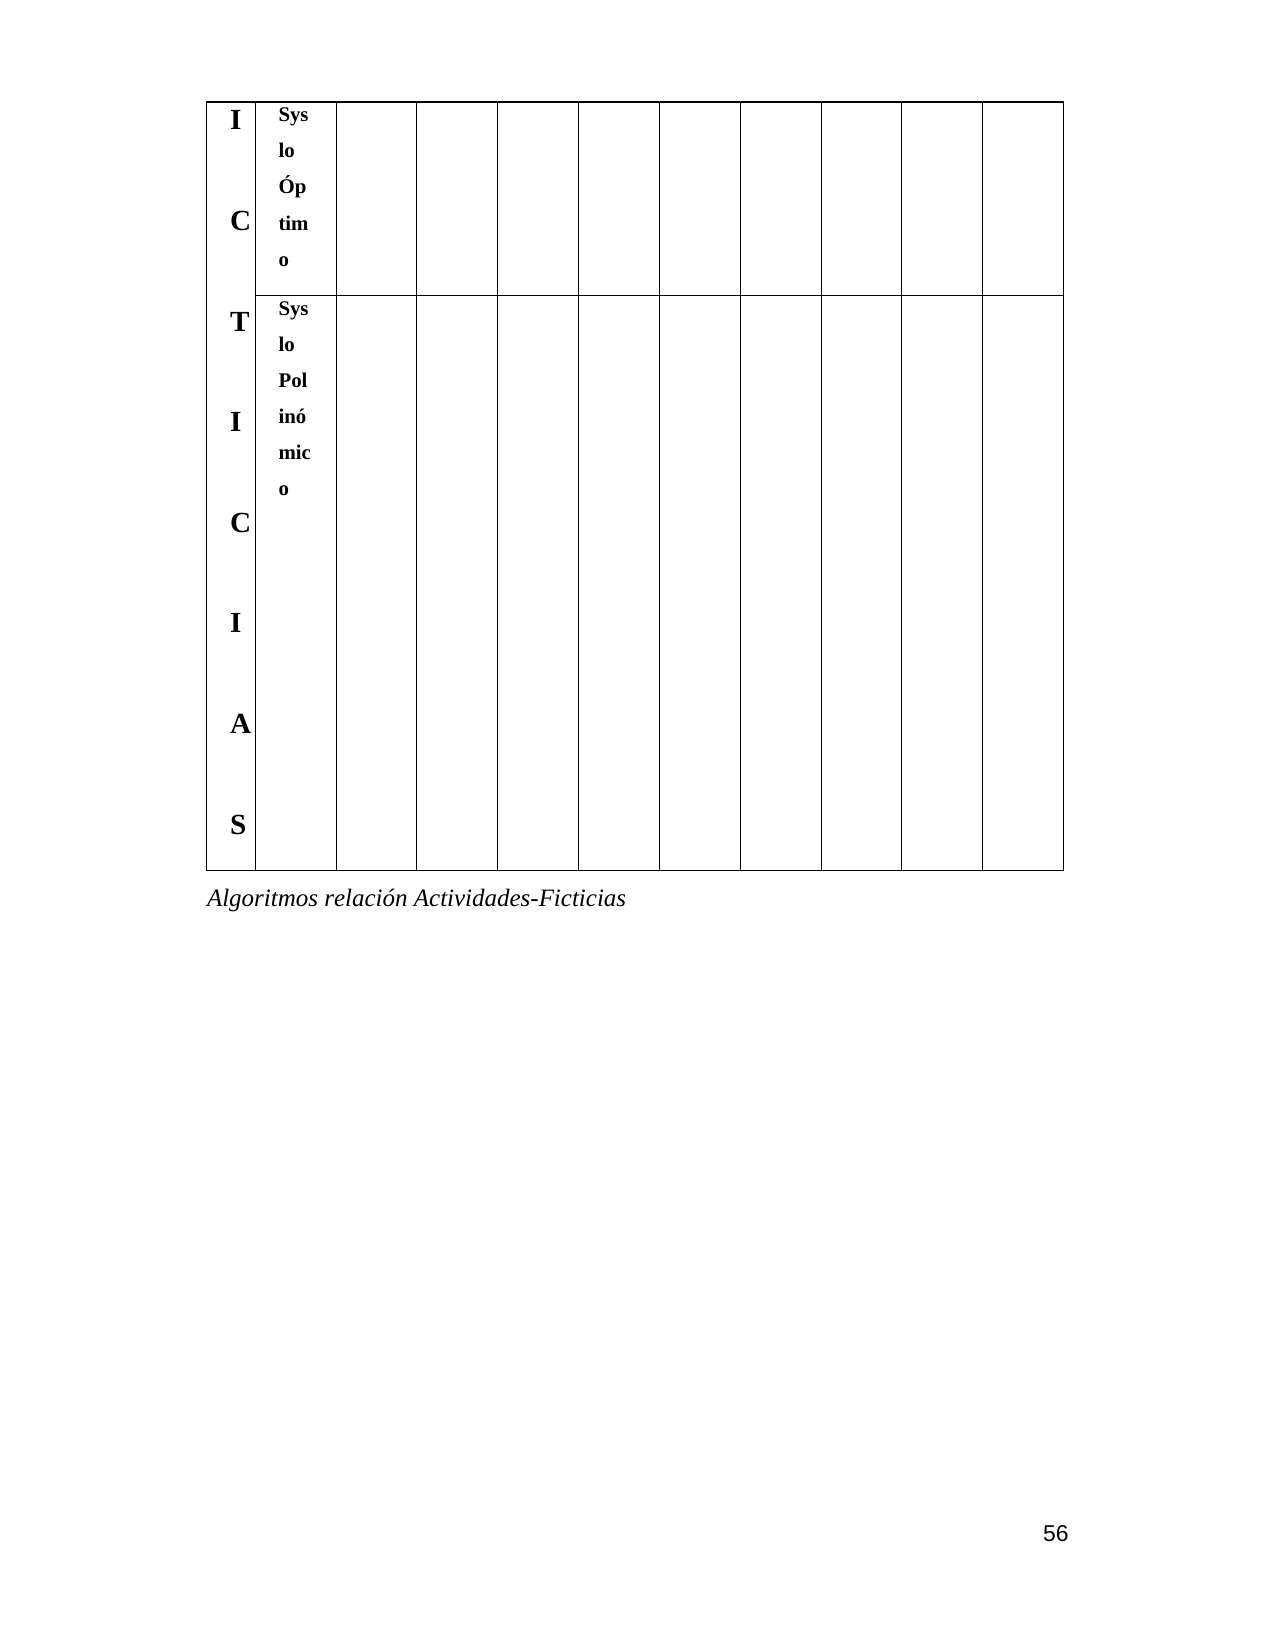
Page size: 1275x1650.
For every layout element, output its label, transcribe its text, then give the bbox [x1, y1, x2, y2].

table_cell [902, 103, 982, 295]
table_cell [337, 296, 416, 869]
table_cell [417, 296, 497, 869]
table_cell [822, 103, 901, 295]
table_cell [902, 296, 982, 869]
table_cell [417, 103, 497, 295]
table_cell [579, 296, 659, 869]
table_cell [498, 103, 578, 295]
table_cell [579, 103, 659, 295]
table_cell [498, 296, 578, 869]
table_cell [337, 103, 416, 295]
table_cell [822, 296, 901, 869]
table_cell I C T I C I A S [207, 103, 255, 869]
table_cell [660, 103, 740, 295]
table_cell [983, 103, 1063, 295]
table_cell [741, 296, 821, 869]
table_cell Syslo Óptimo [256, 103, 336, 295]
table_cell [660, 296, 740, 869]
table_cell Syslo Polinómico [256, 296, 336, 869]
table_cell [741, 103, 821, 295]
text Algoritmos relación Actividades-Ficticias [207, 883, 1068, 912]
table_cell [983, 296, 1063, 869]
